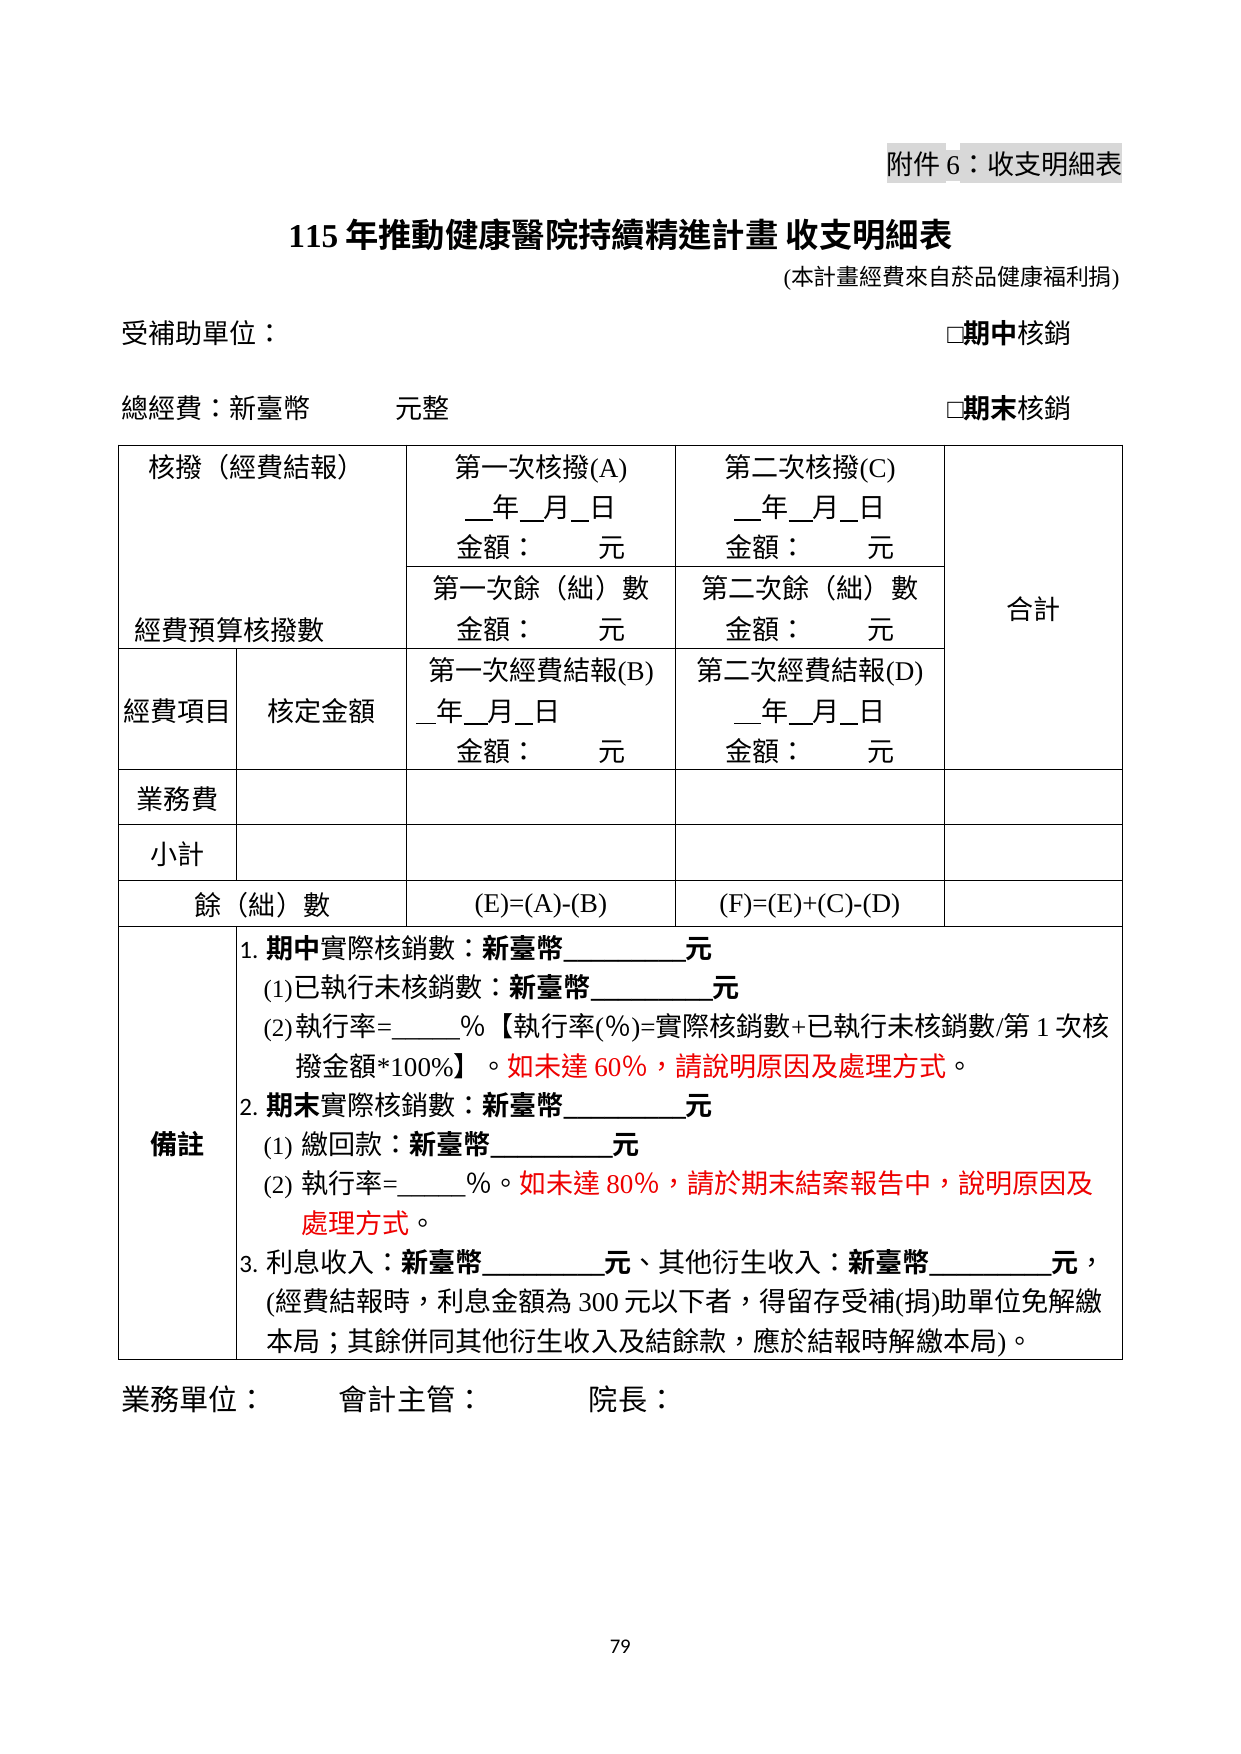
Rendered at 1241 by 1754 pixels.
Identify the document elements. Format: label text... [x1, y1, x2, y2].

subtitle 附件6：收支明細表 [118, 126, 1122, 201]
table_cell [676, 825, 944, 880]
table_cell 期中實際核銷數：新臺幣_________元 已執行未核銷數：新臺幣_________元 執行率=_____％【執行率(％)=實際核銷數+已執行未核銷數/第1次核撥金額*100%】。如未達60％，請說明原因及處理方式。 期末實際核銷數：新臺幣_________元 繳回款：新臺幣_________元 執行率=_____％。如未達80％，請於期末結案報告中，說明原因及處理方式。 利息收入：新臺幣_________元、其他衍生收入：新臺幣_________元，(經費結報時，利息金額為300元以下者，得留存受補(捐)助單位免解繳本局；其餘併同其他衍生收入及結餘款，應於結報時解繳本局)。 [237, 927, 1122, 1359]
table_cell 核定金額 [237, 649, 406, 769]
table_cell □期末核銷 [944, 370, 1122, 444]
table_cell 第一次餘（絀）數 [407, 567, 675, 606]
table_cell 備註 [119, 927, 236, 1359]
table_cell [683, 370, 944, 444]
table_cell 金額： 元 [676, 729, 944, 769]
table_cell 金額： 元 [676, 606, 944, 648]
table_cell 總經費：新臺幣 元整 [118, 370, 683, 444]
table_cell (E)=(A)-(B) [407, 881, 675, 926]
table_cell [407, 825, 675, 880]
table_cell 第二次核撥(C) [676, 446, 944, 485]
table_cell 金額： 元 [676, 525, 944, 566]
table_cell 年 月 日 [407, 689, 675, 729]
table_cell [407, 770, 675, 824]
table_cell 金額： 元 [407, 606, 675, 648]
table_cell □期中核銷 [944, 295, 1122, 369]
table_cell 金額： 元 [407, 525, 675, 566]
table_cell [676, 770, 944, 824]
table_cell [945, 770, 1122, 824]
table_cell 第二次餘（絀）數 [676, 567, 944, 606]
table_cell 年 月 日 [676, 689, 944, 729]
table_cell [237, 770, 406, 824]
table_cell 受補助單位： [118, 295, 944, 369]
table_cell 合計 [945, 446, 1122, 769]
table_cell 核撥（經費結報） 經費預算核撥數 [119, 446, 406, 648]
table_cell 金額： 元 [407, 729, 675, 769]
table_cell (F)=(E)+(C)-(D) [676, 881, 944, 926]
table_cell 第二次經費結報(D) [676, 649, 944, 688]
table_cell 第一次經費結報(B) [407, 649, 675, 688]
table_cell [945, 825, 1122, 880]
table_cell [237, 825, 406, 880]
table_cell 小計 [119, 825, 236, 880]
table_cell 年 月 日 [407, 485, 675, 525]
table_cell 餘（絀）數 [119, 881, 406, 926]
table_header (本計畫經費來自菸品健康福利捐) [118, 257, 1122, 294]
table_cell 經費項目 [119, 649, 236, 769]
table_cell 第一次核撥(A) [407, 446, 675, 485]
table_cell 業務費 [119, 770, 236, 824]
table_cell 年 月 日 [676, 485, 944, 525]
table_cell 業務單位： 會計主管： 院長： [118, 1360, 1122, 1435]
text 115年推動健康醫院持續精進計畫 收支明細表 [118, 209, 1122, 257]
table_cell [945, 881, 1122, 926]
